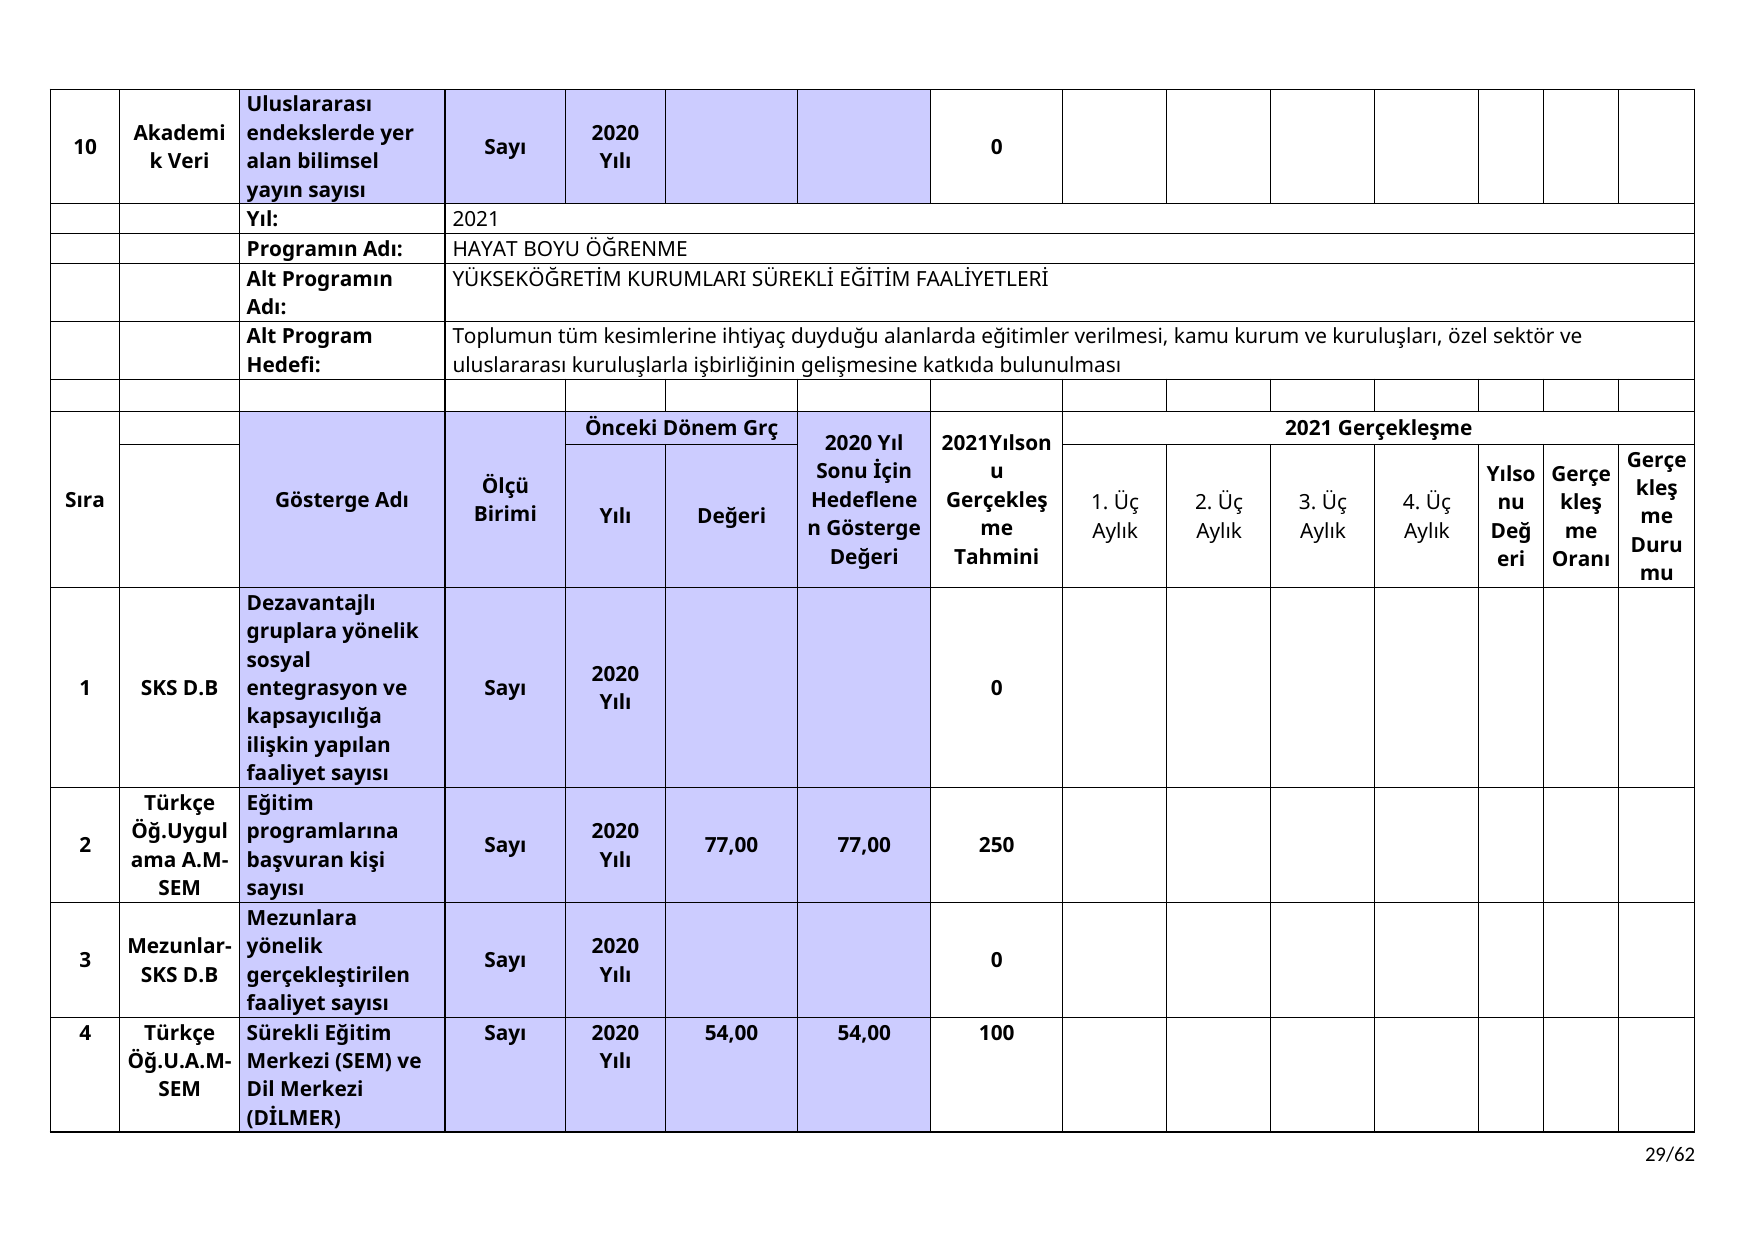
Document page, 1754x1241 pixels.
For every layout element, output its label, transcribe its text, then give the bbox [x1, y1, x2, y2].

table_cell [931, 380, 1062, 411]
table_cell [1479, 90, 1543, 203]
table_cell Alt Program Hedefi: [240, 322, 444, 378]
table_cell Eğitim programlarına başvuran kişi sayısı [240, 788, 444, 902]
table_cell 77,00 [666, 788, 797, 902]
table_cell 2021 Gerçekleşme [1063, 412, 1694, 444]
table_cell 54,00 [666, 1018, 797, 1131]
table_cell [51, 380, 119, 411]
table_cell SKS D.B [120, 588, 239, 787]
table_cell 2020 Yıl Sonu İçin Hedeflenen Gösterge Değeri [798, 412, 930, 587]
table_cell [120, 380, 239, 411]
table_cell [1479, 1018, 1543, 1131]
table_cell [1063, 1018, 1166, 1131]
table_cell [1375, 788, 1478, 902]
table_cell [1271, 588, 1374, 787]
table_cell [1375, 380, 1478, 411]
table_cell 2. Üç Aylık [1167, 445, 1270, 587]
table_cell [1544, 588, 1618, 787]
table_cell [1271, 788, 1374, 902]
table_cell Yılı [566, 445, 665, 587]
table_cell [1167, 1018, 1270, 1131]
table_cell [120, 445, 239, 587]
table_cell Yıl: [240, 204, 444, 233]
table_cell [1375, 90, 1478, 203]
table_cell 54,00 [798, 1018, 930, 1131]
table_cell 4. Üç Aylık [1375, 445, 1478, 587]
table_cell [1619, 588, 1694, 787]
table_cell [1271, 90, 1374, 203]
table_cell [1375, 903, 1478, 1017]
table_cell [1271, 903, 1374, 1017]
table_cell [1619, 903, 1694, 1017]
table_cell [1167, 380, 1270, 411]
table_cell 10 [51, 90, 119, 203]
table_cell [1167, 903, 1270, 1017]
table_cell Uluslararası endekslerde yer alan bilimsel yayın sayısı [240, 90, 444, 203]
table_cell 0 [931, 588, 1062, 787]
table_cell [1271, 1018, 1374, 1131]
table_cell Gerçekleşme Durumu [1619, 445, 1694, 587]
table_cell [1479, 903, 1543, 1017]
table_cell [1167, 90, 1270, 203]
table_cell 4 [51, 1018, 119, 1131]
table_cell 2021Yılsonu Gerçekleşme Tahmini [931, 412, 1062, 587]
table_cell [1544, 903, 1618, 1017]
table_cell [1619, 90, 1694, 203]
table_cell 77,00 [798, 788, 930, 902]
table_cell Türkçe Öğ.U.A.M- SEM [120, 1018, 239, 1131]
table_cell [798, 588, 930, 787]
table_cell Gerçekleşme Oranı [1544, 445, 1618, 587]
table_cell 0 [931, 90, 1062, 203]
table_cell 100 [931, 1018, 1062, 1131]
table_cell [1063, 903, 1166, 1017]
table_cell HAYAT BOYU ÖĞRENME [446, 234, 1694, 263]
table_cell Türkçe Öğ.Uygulama A.M- SEM [120, 788, 239, 902]
table_cell Mezunlara yönelik gerçekleştirilen faaliyet sayısı [240, 903, 444, 1017]
table_cell Sayı [446, 588, 565, 787]
table_cell [1063, 788, 1166, 902]
table_cell 250 [931, 788, 1062, 902]
table_cell Ölçü Birimi [446, 412, 565, 587]
table_cell [1063, 90, 1166, 203]
table_cell [1544, 788, 1618, 902]
table_cell [1375, 588, 1478, 787]
table_cell 2020 Yılı [566, 90, 665, 203]
table_cell Yılsonu Değeri [1479, 445, 1543, 587]
table_cell [51, 264, 119, 321]
table_cell [51, 322, 119, 378]
table_cell Alt Programın Adı: [240, 264, 444, 321]
table_cell 2020 Yılı [566, 903, 665, 1017]
table_cell Değeri [666, 445, 797, 587]
table_cell [120, 264, 239, 321]
table_cell [798, 903, 930, 1017]
table_cell 3 [51, 903, 119, 1017]
table_cell Sayı [446, 788, 565, 902]
table_cell [446, 380, 565, 411]
table_cell Sıra [51, 412, 119, 587]
table_cell Dezavantajlı gruplara yönelik sosyal entegrasyon ve kapsayıcılığa ilişkin yapılan faaliyet sayısı [240, 588, 444, 787]
table_cell [1479, 788, 1543, 902]
table_cell [666, 380, 797, 411]
table_cell [566, 380, 665, 411]
table_cell [1167, 788, 1270, 902]
table_cell Toplumun tüm kesimlerine ihtiyaç duyduğu alanlarda eğitimler verilmesi, kamu kurum ve kuruluşları, özel sektör ve uluslararası kuruluşlarla işbirliğinin gelişmesine katkıda bulunulması [446, 322, 1694, 378]
table_cell [120, 412, 239, 444]
table_cell [1544, 1018, 1618, 1131]
table_cell [1619, 1018, 1694, 1131]
table_cell [51, 204, 119, 233]
table_cell [1167, 588, 1270, 787]
table_cell [666, 903, 797, 1017]
table_cell 2 [51, 788, 119, 902]
table_cell [1063, 380, 1166, 411]
table_cell Sayı [446, 90, 565, 203]
table_cell Sayı [446, 1018, 565, 1131]
table_cell [240, 380, 444, 411]
table_cell 1 [51, 588, 119, 787]
table_cell [1544, 90, 1618, 203]
table_cell Mezunlar- SKS D.B [120, 903, 239, 1017]
table_cell Akademik Veri [120, 90, 239, 203]
table_cell 3. Üç Aylık [1271, 445, 1374, 587]
table_cell [1619, 380, 1694, 411]
table_cell [798, 90, 930, 203]
table_cell [666, 588, 797, 787]
table_cell 2020 Yılı [566, 588, 665, 787]
table_cell [120, 322, 239, 378]
table_cell [1544, 380, 1618, 411]
table_cell Sayı [446, 903, 565, 1017]
table_cell Programın Adı: [240, 234, 444, 263]
table_cell [1271, 380, 1374, 411]
table_cell Sürekli Eğitim Merkezi (SEM) ve Dil Merkezi (DİLMER) [240, 1018, 444, 1131]
table_cell [1619, 788, 1694, 902]
table_cell [1063, 588, 1166, 787]
table_cell Önceki Dönem Grç [566, 412, 797, 444]
table_cell [1479, 588, 1543, 787]
table_cell 2020 Yılı [566, 1018, 665, 1131]
table_cell 0 [931, 903, 1062, 1017]
table_cell [120, 234, 239, 263]
table_cell [1375, 1018, 1478, 1131]
table_cell [798, 380, 930, 411]
table_cell 1. Üç Aylık [1063, 445, 1166, 587]
table_cell YÜKSEKÖĞRETİM KURUMLARI SÜREKLİ EĞİTİM FAALİYETLERİ [446, 264, 1694, 321]
table_cell 2021 [446, 204, 1694, 233]
table_cell [1479, 380, 1543, 411]
table_cell 2020 Yılı [566, 788, 665, 902]
table_cell [666, 90, 797, 203]
table_cell [120, 204, 239, 233]
table_cell [51, 234, 119, 263]
table_cell Gösterge Adı [240, 412, 444, 587]
